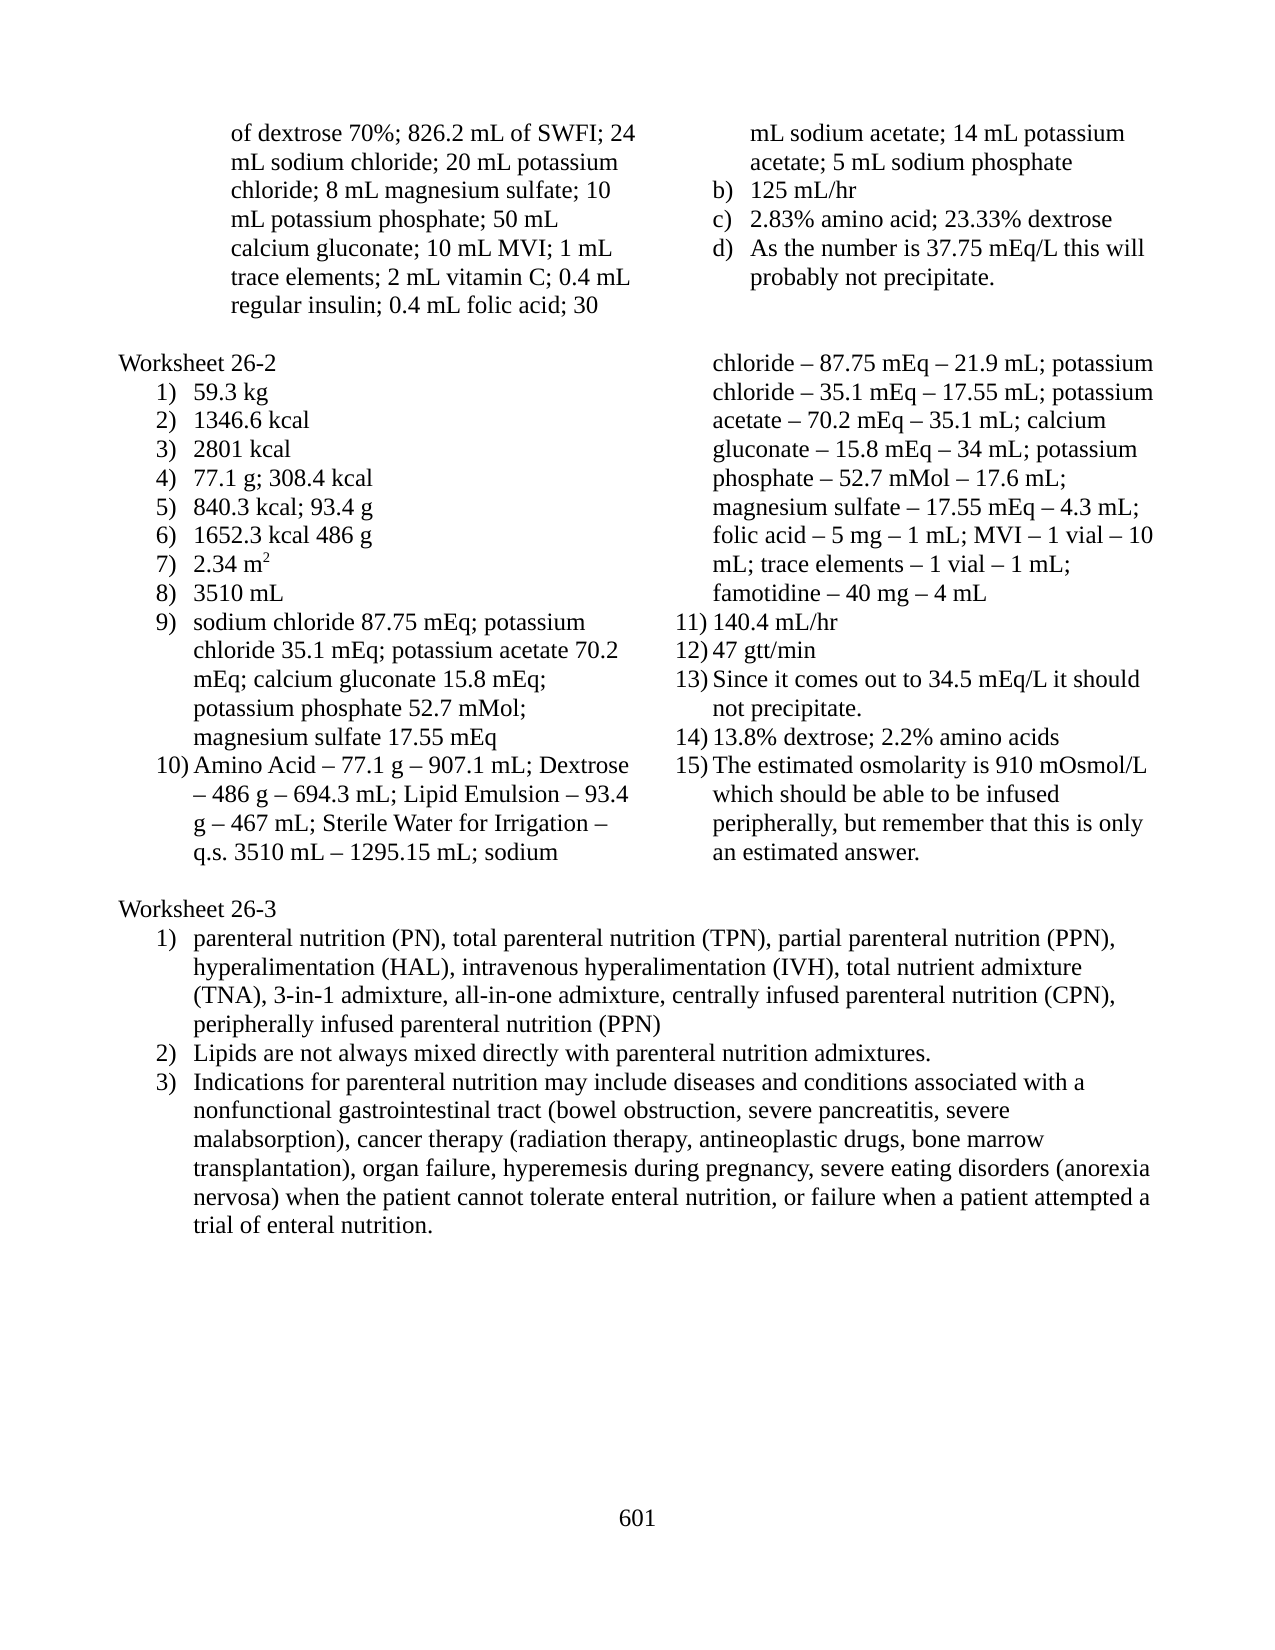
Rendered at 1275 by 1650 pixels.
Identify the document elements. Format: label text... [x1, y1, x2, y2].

text Worksheet 26-2 [118, 348, 637, 377]
list 840.3 kcal; 93.4 g [156, 492, 637, 521]
list Amino Acid – 77.1 g – 907.1 mL; Dextrose – 486 g – 694.3 mL; Lipid Emulsion – 93.4 g – 467 mL; Sterile Water for Irrigation – q.s. 3510 mL – 1295.15 mL; sodium [156, 751, 637, 866]
list sodium chloride 87.75 mEq; potassium chloride 35.1 mEq; potassium acetate 70.2 mEq; calcium gluconate 15.8 mEq; potassium phosphate 52.7 mMol; magnesium sulfate 17.55 mEq [156, 607, 637, 751]
list 2.34 m2 [156, 549, 637, 578]
list 1346.6 kcal [156, 406, 637, 434]
list 2.83% amino acid; 23.33% dextrose [712, 204, 1157, 233]
list Indications for parenteral nutrition may include diseases and conditions associated with a nonfunctional gastrointestinal tract (bowel obstruction, severe pancreatitis, severe malabsorption), cancer therapy (radiation therapy, antineoplastic drugs, bone marrow transplantation), organ failure, hyperemesis during pregnancy, severe eating disorders (anorexia nervosa) when the patient cannot tolerate enteral nutrition, or failure when a patient attempted a trial of enteral nutrition. [156, 1067, 1157, 1239]
list Lipids are not always mixed directly with parenteral nutrition admixtures. [156, 1038, 1157, 1067]
list The estimated osmolarity is 910 mOsmol/L which should be able to be infused peripherally, but remember that this is only an estimated answer. [675, 751, 1157, 866]
list 59.3 kg [156, 377, 637, 406]
list 47 gtt/min [675, 636, 1157, 664]
list 13.8% dextrose; 2.2% amino acids [675, 722, 1157, 751]
list 3510 mL [156, 578, 637, 607]
list 2801 kcal [156, 434, 637, 463]
list mL sodium acetate; 14 mL potassium acetate; 5 mL sodium phosphate [712, 118, 1157, 176]
list of dextrose 70%; 826.2 mL of SWFI; 24 mL sodium chloride; 20 mL potassium chloride; 8 mL magnesium sulfate; 10 mL potassium phosphate; 50 mL calcium gluconate; 10 mL MVI; 1 mL trace elements; 2 mL vitamin C; 0.4 mL regular insulin; 0.4 mL folic acid; 30 [193, 118, 637, 319]
list 1652.3 kcal 486 g [156, 521, 637, 549]
list 125 mL/hr [712, 176, 1157, 204]
list chloride – 87.75 mEq – 21.9 mL; potassium chloride – 35.1 mEq – 17.55 mL; potassium acetate – 70.2 mEq – 35.1 mL; calcium gluconate – 15.8 mEq – 34 mL; potassium phosphate – 52.7 mMol – 17.6 mL; magnesium sulfate – 17.55 mEq – 4.3 mL; folic acid – 5 mg – 1 mL; MVI – 1 vial – 10 mL; trace elements – 1 vial – 1 mL; famotidine – 40 mg – 4 mL [675, 348, 1157, 607]
list 140.4 mL/hr [675, 607, 1157, 636]
list Since it comes out to 34.5 mEq/L it should not precipitate. [675, 664, 1157, 722]
list parenteral nutrition (PN), total parenteral nutrition (TPN), partial parenteral nutrition (PPN), hyperalimentation (HAL), intravenous hyperalimentation (IVH), total nutrient admixture (TNA), 3-in-1 admixture, all-in-one admixture, centrally infused parenteral nutrition (CPN), peripherally infused parenteral nutrition (PPN) [156, 923, 1157, 1038]
text Worksheet 26-3 [118, 894, 1157, 923]
list As the number is 37.75 mEq/L this will probably not precipitate. [712, 233, 1157, 291]
list 77.1 g; 308.4 kcal [156, 463, 637, 492]
